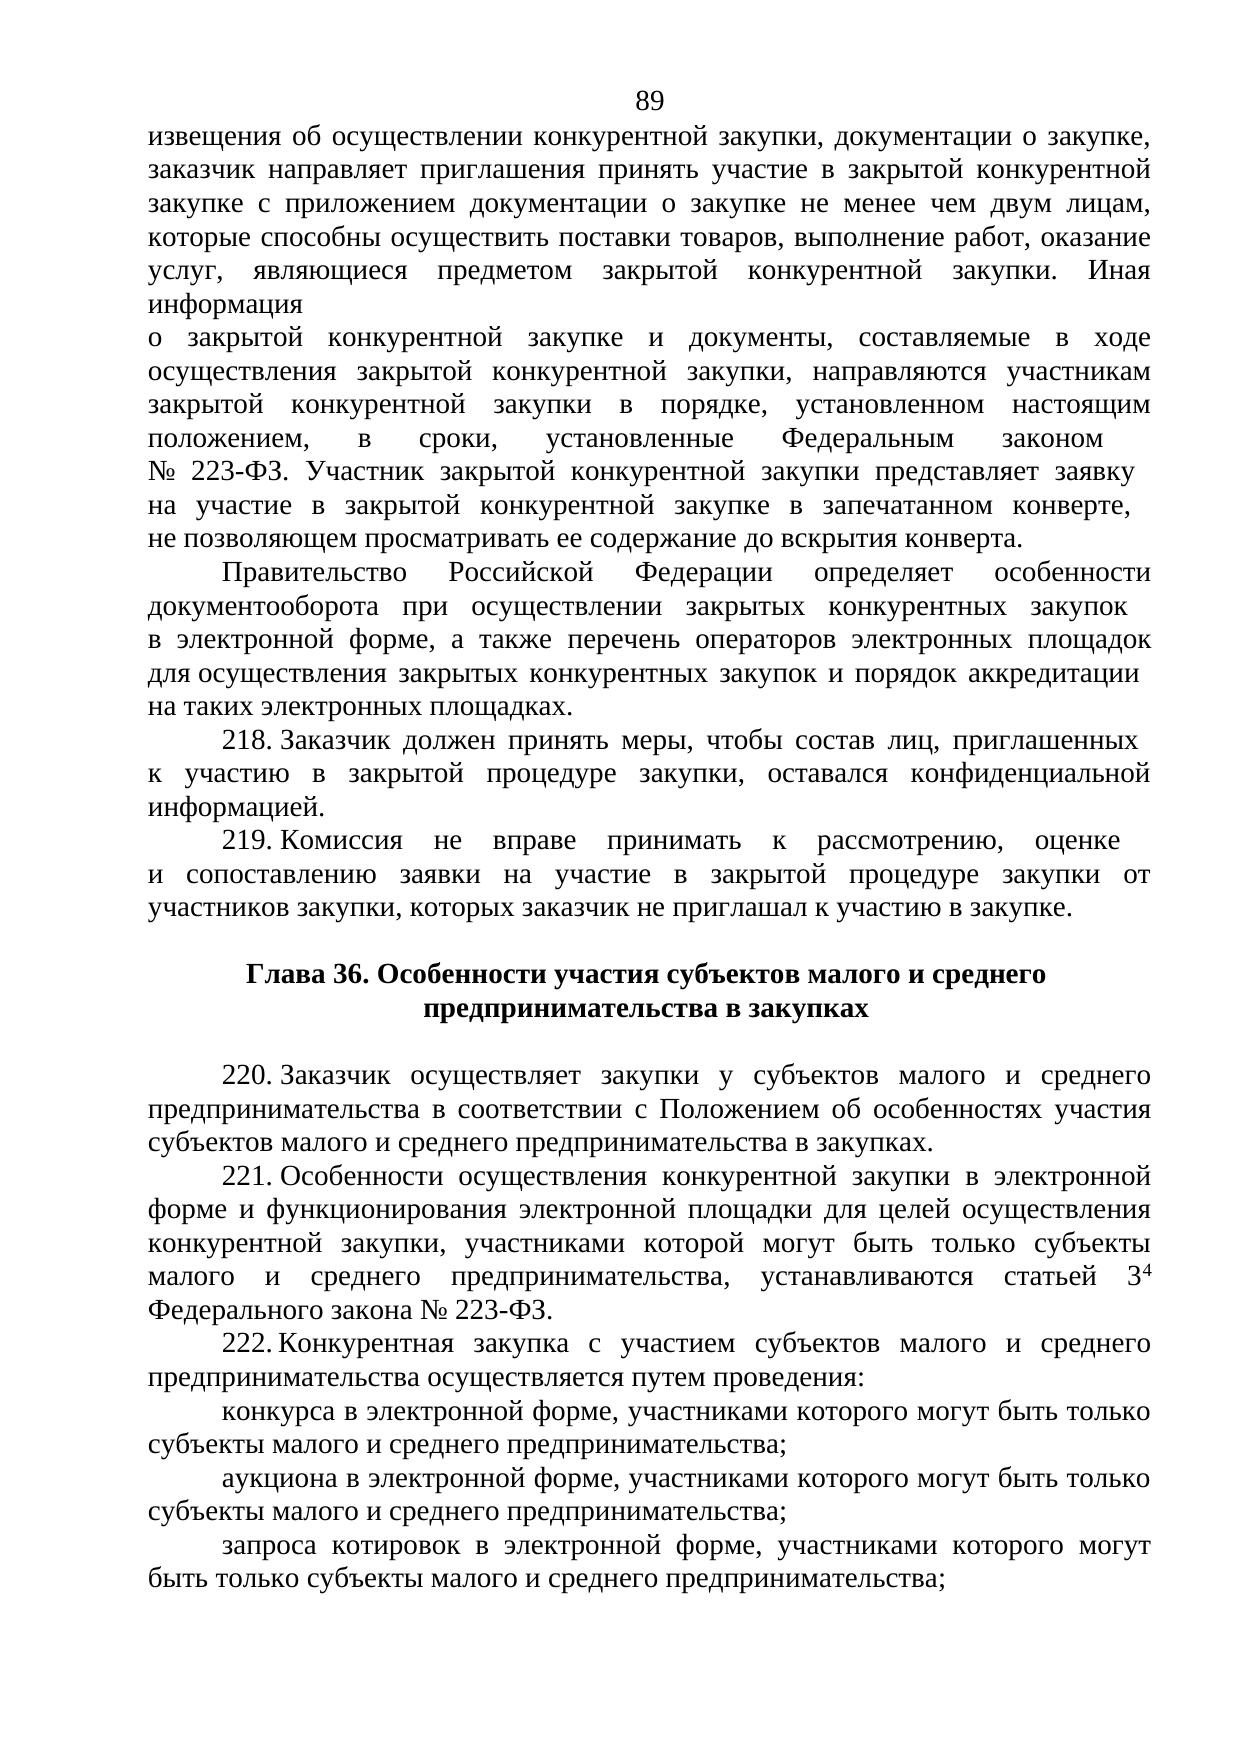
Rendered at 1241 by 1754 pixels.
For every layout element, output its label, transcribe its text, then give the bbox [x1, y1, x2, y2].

text извещения об осуществлении конкурентной закупки, документации о закупке, заказчик направляет приглашения принять участие в закрытой конкурентной закупке с приложением документации о закупке не менее чем двум лицам, которые способны осуществить поставки товаров, выполнение работ, оказание услуг, являющиеся предметом закрытой конкурентной закупки. Иная информация о закрытой конкурентной закупке и документы, составляемые в ходе осуществления закрытой конкурентной закупки, направляются участникам закрытой конкурентной закупки в порядке, установленном настоящим положением, в сроки, установленные Федеральным законом № 223-ФЗ. Участник закрытой конкурентной закупки представляет заявку на участие в закрытой конкурентной закупке в запечатанном конверте, не позволяющем просматривать ее содержание до вскрытия конверта. [148, 118, 1152, 554]
text Глава 36. Особенности участия субъектов малого и среднего [148, 957, 1152, 990]
text 219. Комиссия не вправе принимать к рассмотрению, оценке и сопоставлению заявки на участие в закрытой процедуре закупки от участников закупки, которых заказчик не приглашал к участию в закупке. [148, 822, 1152, 923]
text запроса котировок в электронной форме, участниками которого могут быть только субъекты малого и среднего предпринимательства; [148, 1527, 1152, 1594]
text предпринимательства в закупках [148, 990, 1152, 1024]
text 222. Конкурентная закупка с участием субъектов малого и среднего предпринимательства осуществляется путем проведения: [148, 1326, 1152, 1393]
text конкурса в электронной форме, участниками которого могут быть только субъекты малого и среднего предпринимательства; [148, 1393, 1152, 1460]
text 221. Особенности осуществления конкурентной закупки в электронной форме и функционирования электронной площадки для целей осуществления конкурентной закупки, участниками которой могут быть только субъекты малого и среднего предпринимательства, устанавливаются статьей 34 Федерального закона № 223-ФЗ. [148, 1158, 1152, 1326]
text 218. Заказчик должен принять меры, чтобы состав лиц, приглашенных к участию в закрытой процедуре закупки, оставался конфиденциальной информацией. [148, 722, 1152, 822]
text аукциона в электронной форме, участниками которого могут быть только субъекты малого и среднего предпринимательства; [148, 1460, 1152, 1527]
text Правительство Российской Федерации определяет особенности документооборота при осуществлении закрытых конкурентных закупок в электронной форме, а также перечень операторов электронных площадок для осуществления закрытых конкурентных закупок и порядок аккредитации на таких электронных площадках. [148, 554, 1152, 722]
text 220. Заказчик осуществляет закупки у субъектов малого и среднего предпринимательства в соответствии с Положением об особенностях участия субъектов малого и среднего предпринимательства в закупках. [148, 1057, 1152, 1158]
